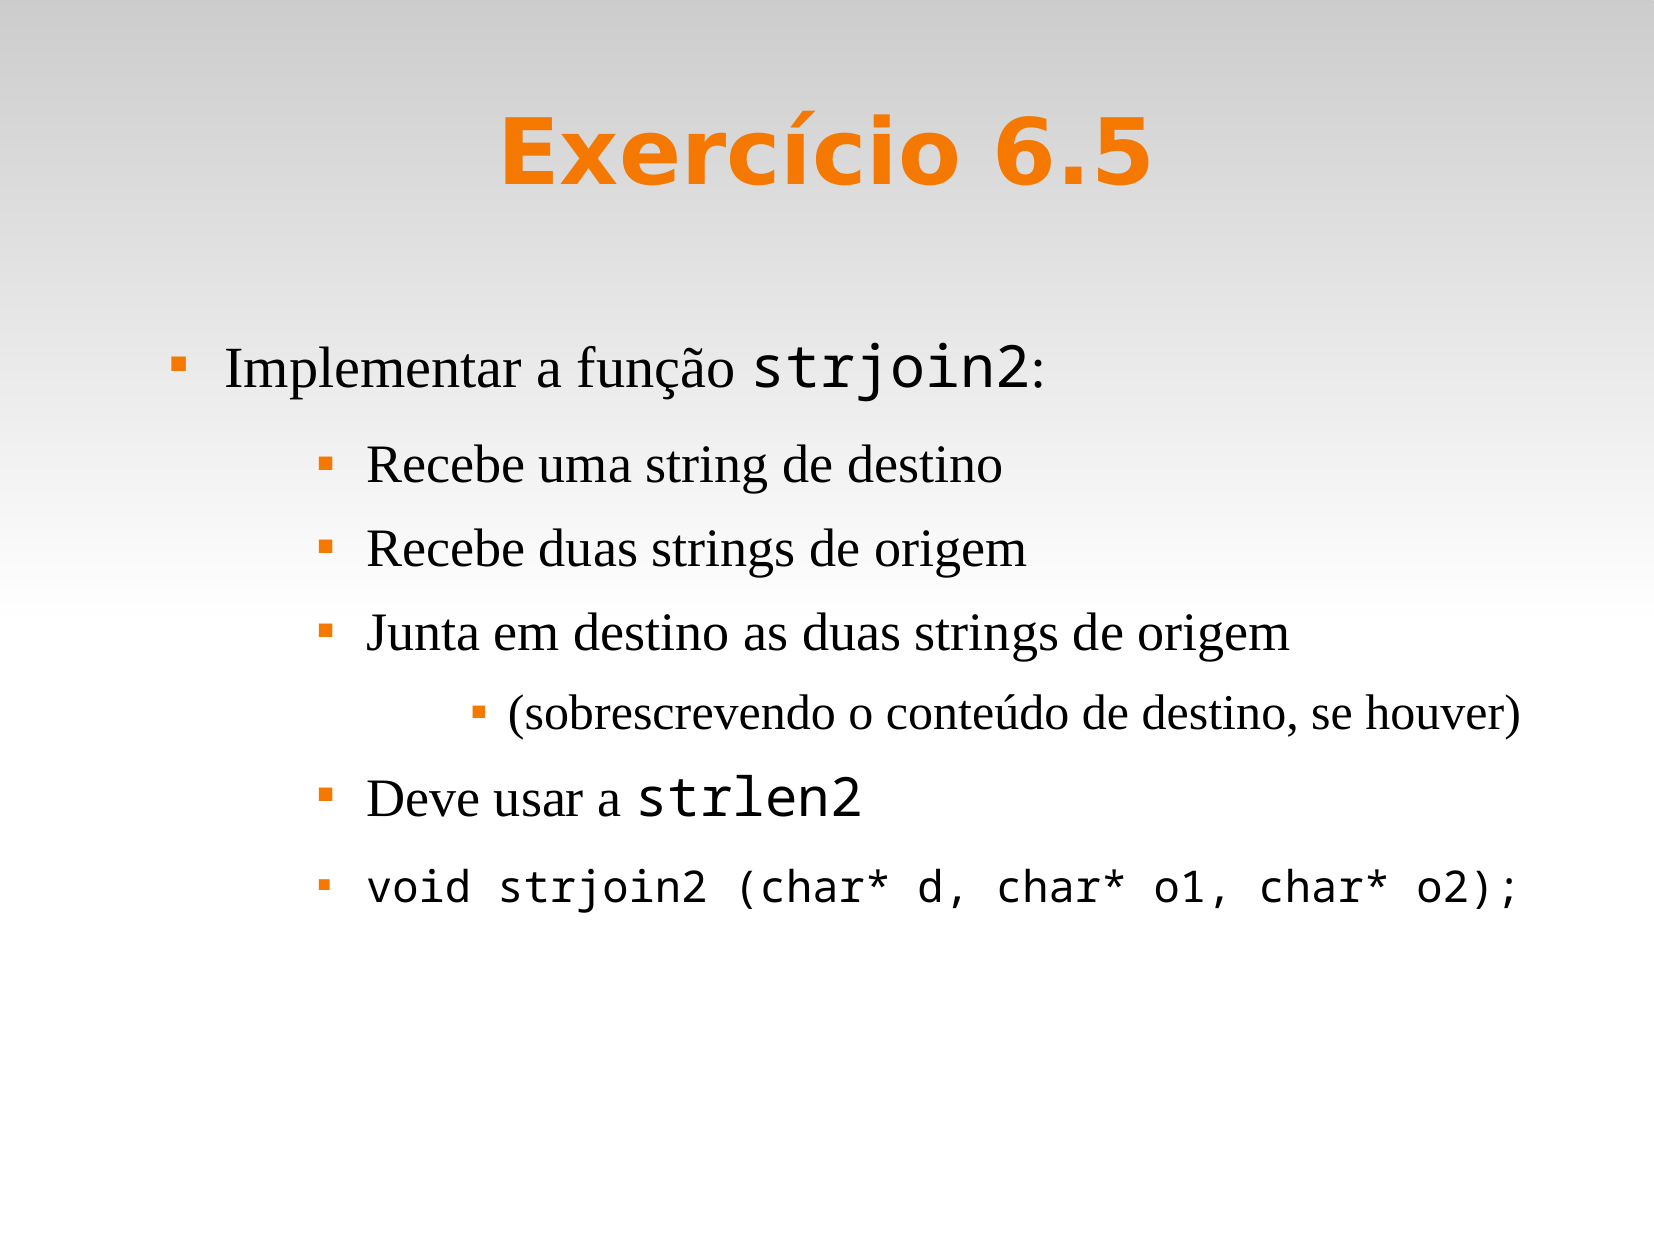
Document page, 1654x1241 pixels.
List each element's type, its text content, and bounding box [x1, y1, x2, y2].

title Exercício 6.5 [82, 49, 1571, 257]
list Implementar a função strjoin2: Recebe uma string de destino Recebe duas strings de origem Junta em destino as duas strings de origem (sobrescrevendo o conteúdo de destino, se houver) Deve usar a strlen2 void strjoin2 (char* d, char* o1, char* o2); [82, 325, 1571, 1183]
